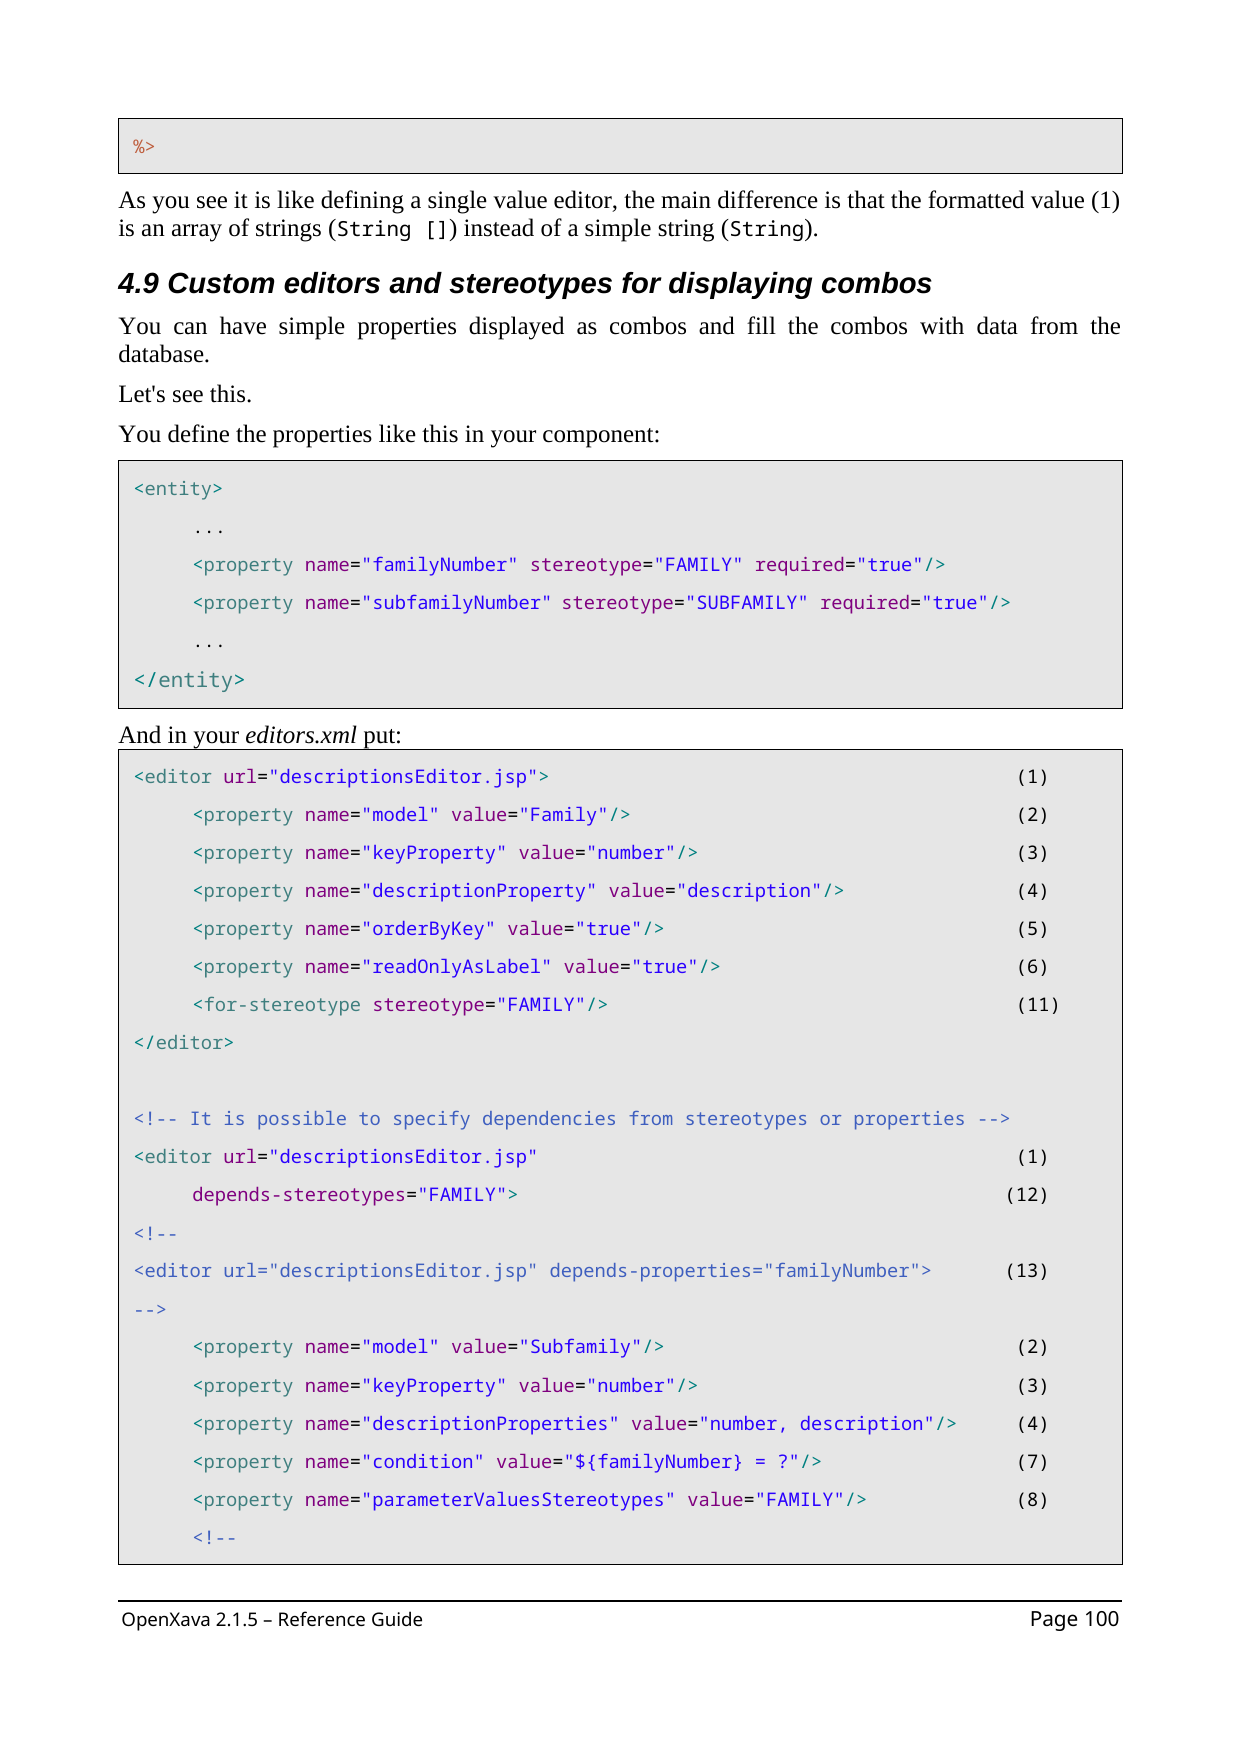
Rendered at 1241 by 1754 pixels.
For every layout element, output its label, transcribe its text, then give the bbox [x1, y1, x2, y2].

text You define the properties like this in your component: [118, 420, 1122, 448]
text <property name="descriptionProperty" value="description"/> (4) [119, 863, 1122, 901]
text Let's see this. [118, 380, 1122, 408]
text <!-- It is possible to specify dependencies from stereotypes or properties --> [119, 1091, 1122, 1129]
text ... [119, 498, 1122, 536]
text --> [119, 1281, 1122, 1319]
text <!-- [119, 1205, 1122, 1243]
text As you see it is like defining a single value editor, the main difference is that the formatted value (1) is an array of strings (String []) instead of a simple string (String). [118, 186, 1122, 242]
text <property name="orderByKey" value="true"/> (5) [119, 901, 1122, 939]
text <property name="keyProperty" value="number"/> (3) [119, 825, 1122, 863]
text <!-- [119, 1509, 1122, 1564]
text </editor> [119, 1015, 1122, 1053]
text <property name="parameterValuesStereotypes" value="FAMILY"/> (8) [119, 1471, 1122, 1509]
text <property name="descriptionProperties" value="number, description"/> (4) [119, 1395, 1122, 1433]
text ... [119, 612, 1122, 651]
text <editor url="descriptionsEditor.jsp" (1) [119, 1129, 1122, 1167]
text %> [119, 119, 1122, 173]
text <property name="model" value="Subfamily"/> (2) [119, 1319, 1122, 1357]
text <property name="familyNumber" stereotype="FAMILY" required="true"/> [119, 536, 1122, 574]
text <editor url="descriptionsEditor.jsp"> (1) [119, 750, 1122, 787]
text <property name="readOnlyAsLabel" value="true"/> (6) [119, 939, 1122, 977]
text </entity> [119, 651, 1122, 708]
text <entity> [119, 461, 1122, 498]
text depends-stereotypes="FAMILY"> (12) [119, 1167, 1122, 1205]
text And in your editors.xml put: [118, 721, 1122, 749]
text You can have simple properties displayed as combos and fill the combos with data from the database. [118, 312, 1122, 367]
text <editor url="descriptionsEditor.jsp" depends-properties="familyNumber"> (13) [119, 1243, 1122, 1281]
text <property name="condition" value="${familyNumber} = ?"/> (7) [119, 1433, 1122, 1471]
text <property name="keyProperty" value="number"/> (3) [119, 1357, 1122, 1395]
text <property name="model" value="Family"/> (2) [119, 787, 1122, 825]
text <property name="subfamilyNumber" stereotype="SUBFAMILY" required="true"/> [119, 574, 1122, 612]
subtitle Custom editors and stereotypes for displaying combos [118, 267, 1122, 299]
text <for-stereotype stereotype="FAMILY"/> (11) [119, 977, 1122, 1015]
